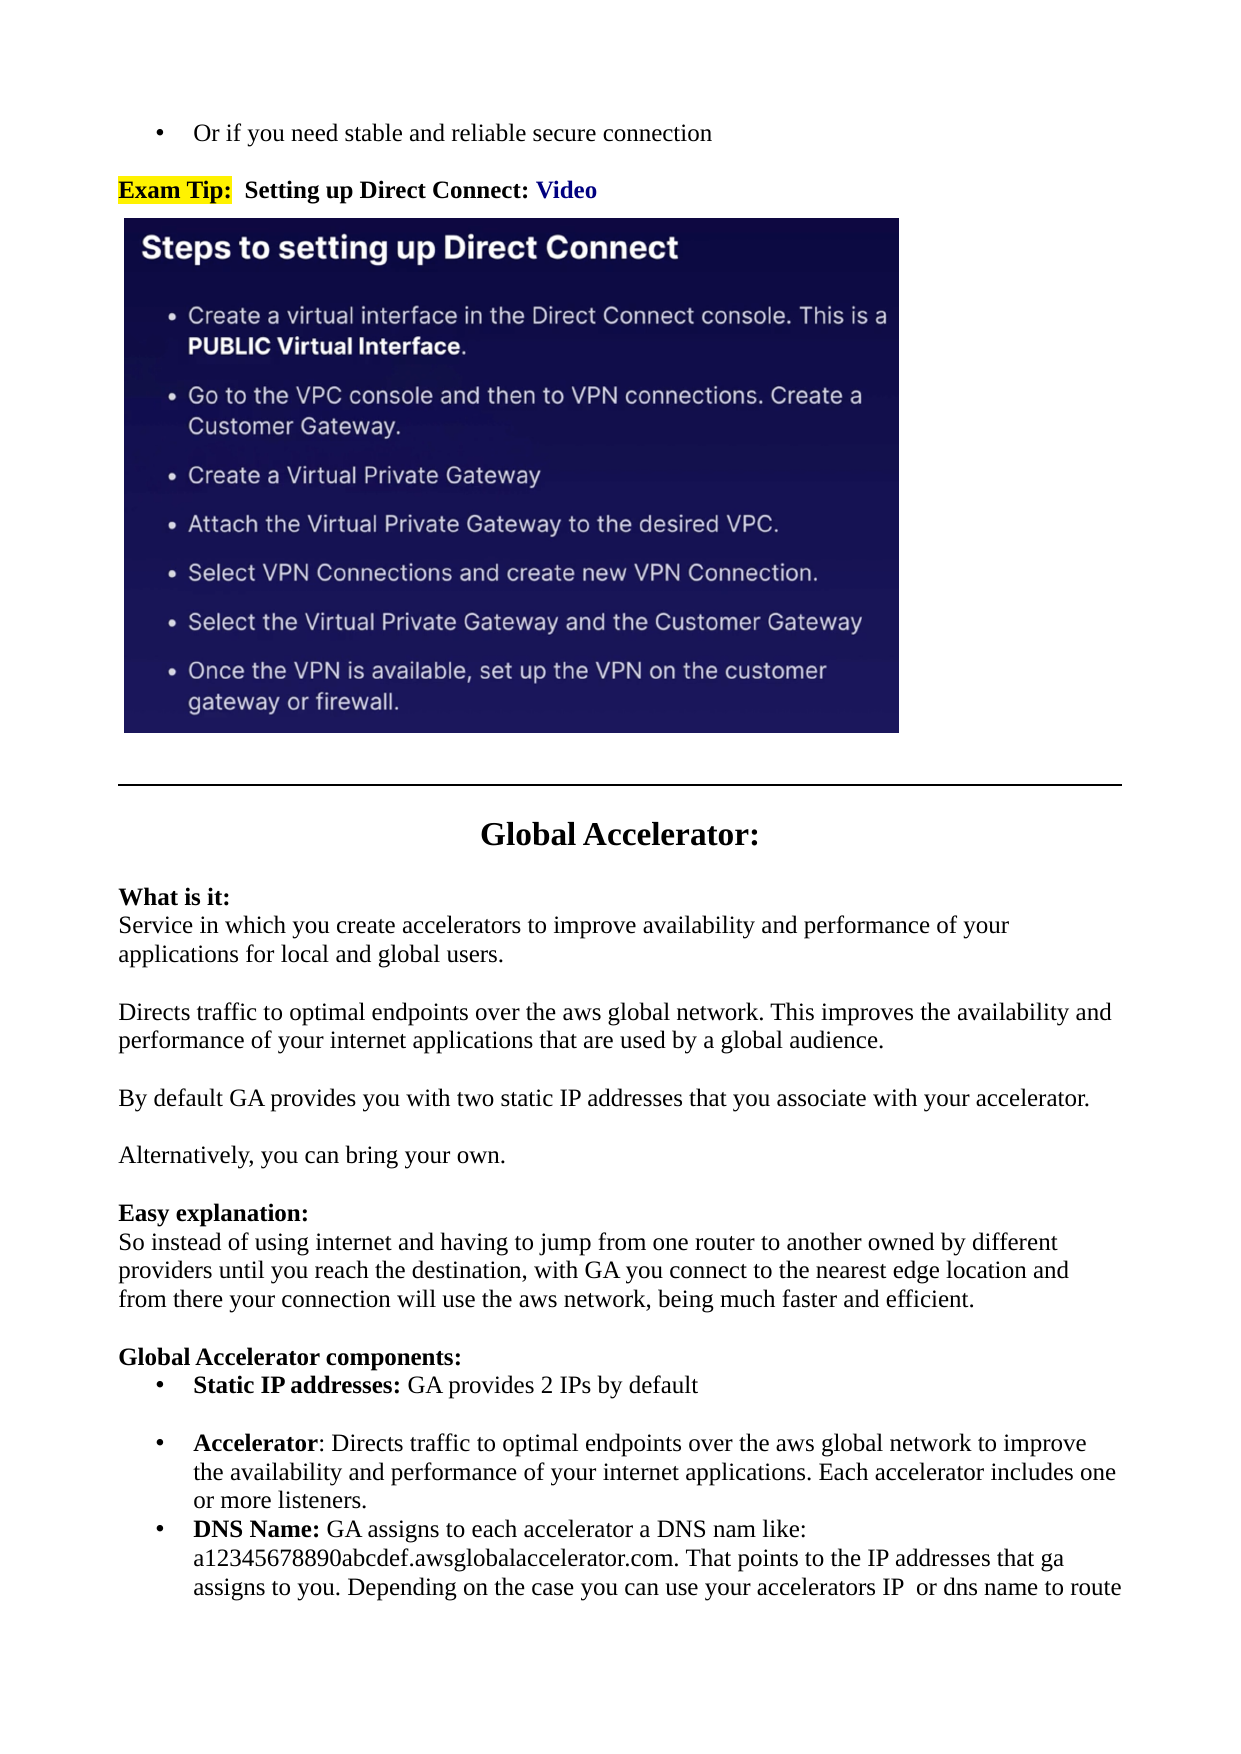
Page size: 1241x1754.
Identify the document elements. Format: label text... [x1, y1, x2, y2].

text Alternatively, you can bring your own. [118, 1141, 1122, 1169]
list Or if you need stable and reliable secure connection [156, 118, 1122, 147]
list Accelerator: Directs traffic to optimal endpoints over the aws global network to improve the availability and performance of your internet applications. Each accelerator includes one or more listeners. [156, 1428, 1122, 1514]
text By default GA provides you with two static IP addresses that you associate with your accelerator. [118, 1083, 1122, 1112]
text Service in which you create accelerators to improve availability and performance of your applications for local and global users. [118, 911, 1122, 968]
text Exam Tip: Setting up Direct Connect: Video [118, 176, 1122, 204]
text Global Accelerator components: [118, 1342, 1122, 1371]
list Static IP addresses: GA provides 2 IPs by default [156, 1371, 1122, 1399]
text Global Accelerator: [118, 815, 1122, 853]
text Directs traffic to optimal endpoints over the aws global network. This improves the availability and performance of your internet applications that are used by a global audience. [118, 997, 1122, 1054]
list DNS Name: GA assigns to each accelerator a DNS nam like: a12345678890abcdef.awsglobalaccelerator.com. That points to the IP addresses that ga assigns to you. Depending on the case you can use your accelerators IP or dns name to route [156, 1514, 1122, 1601]
text What is it: [118, 882, 1122, 911]
text Easy explanation: [118, 1198, 1122, 1227]
picture [124, 218, 899, 733]
text So instead of using internet and having to jump from one router to another owned by different providers until you reach the destination, with GA you connect to the nearest edge location and from there your connection will use the aws network, being much faster and efficient. [118, 1227, 1122, 1313]
